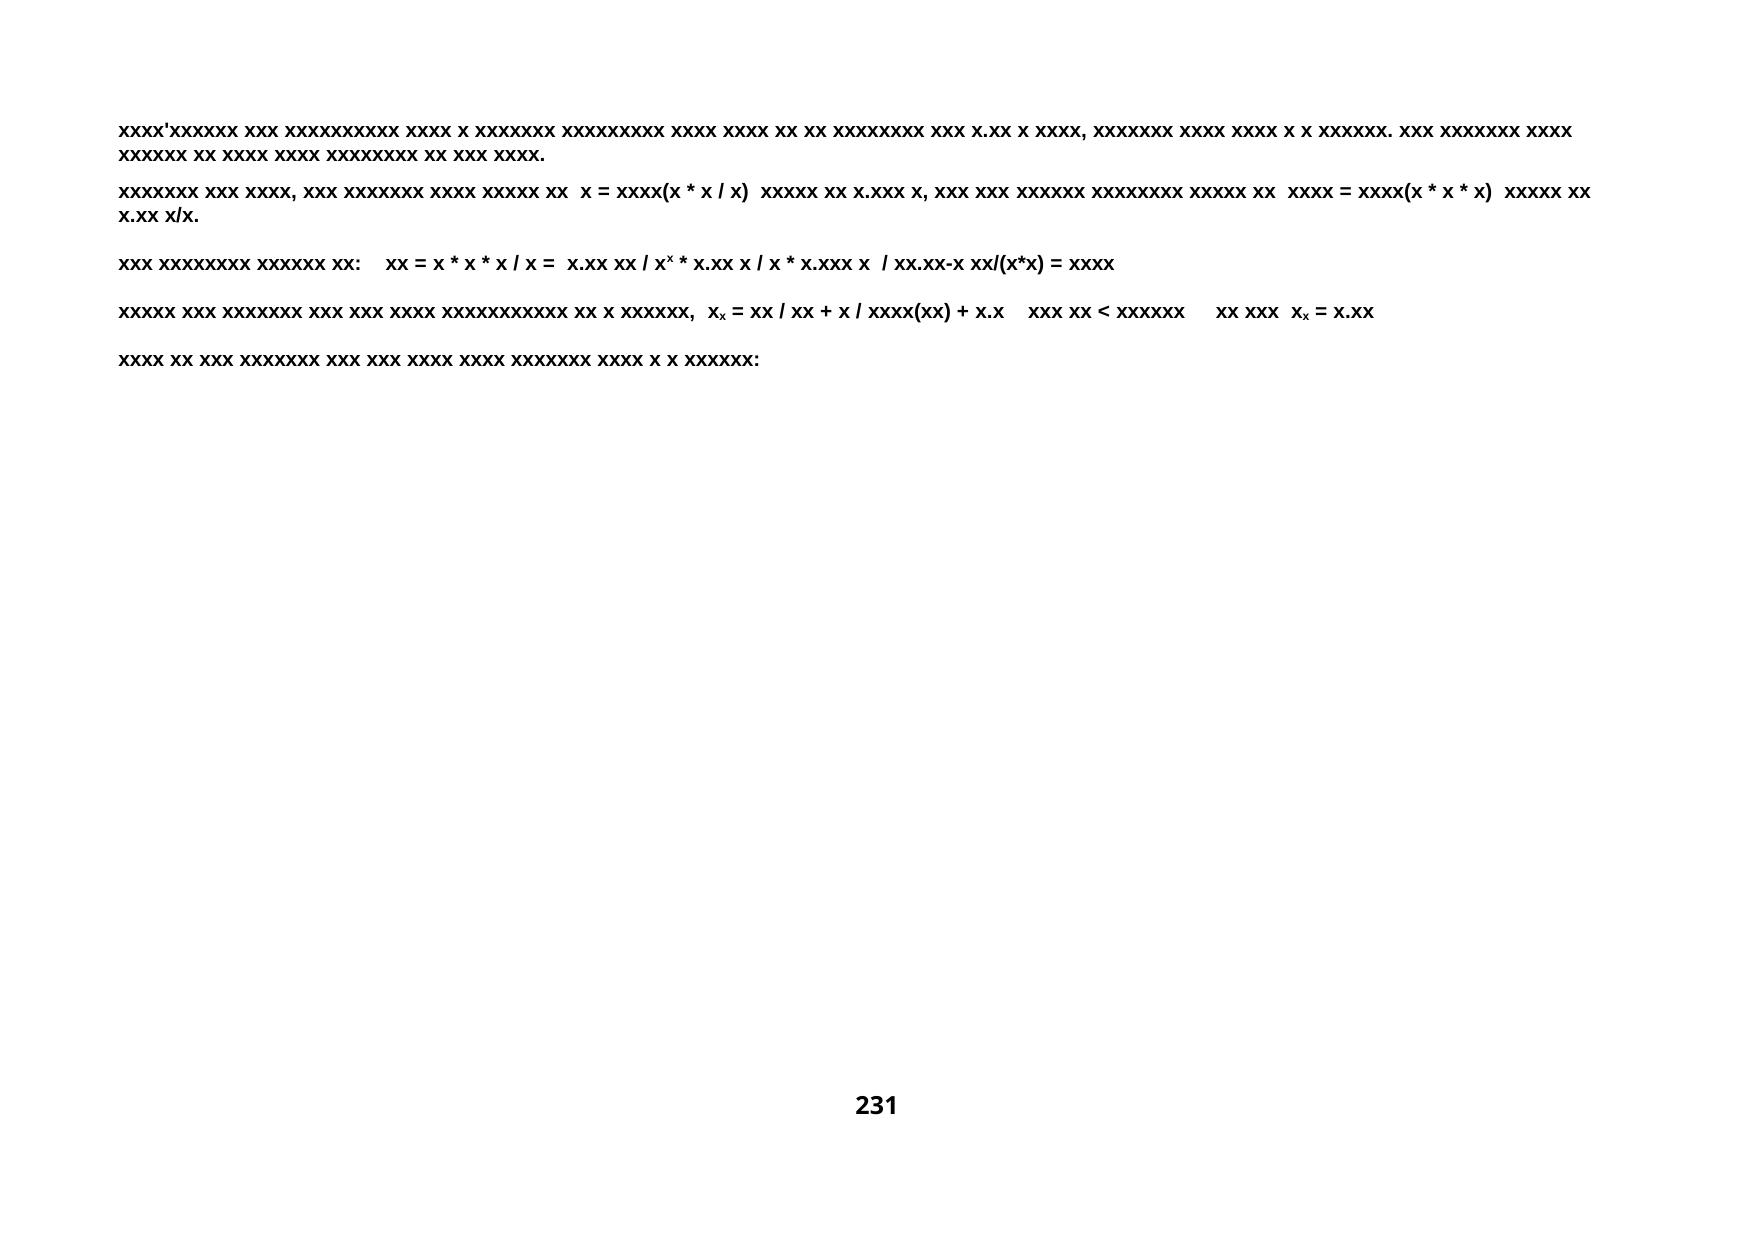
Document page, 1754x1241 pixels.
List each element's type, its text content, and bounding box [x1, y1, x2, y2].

text xxxxx xxx xxxxxxx xxx xxx xxxx xxxxxxxxxxx xx x xxxxxx, xx = xx / xx + x / xxxx(xx) + x.x xxx xx < xxxxxx xx xxx xx = x.xx [118, 299, 1636, 323]
text xxxx'xxxxxx xxx xxxxxxxxxx xxxx x xxxxxxx xxxxxxxxx xxxx xxxx xx xx xxxxxxxx xxx x.xx x xxxx, xxxxxxx xxxx xxxx x x xxxxxx. xxx xxxxxxx xxxx xxxxxx xx xxxx xxxx xxxxxxxx xx xxx xxxx. [118, 118, 1636, 166]
text xxx xxxxxxxx xxxxxx xx: xx = x * x * x / x = x.xx xx / xx * x.xx x / x * x.xxx x / xx.xx-x xx/(x*x) = xxxx [118, 251, 1636, 275]
text xxxx xx xxx xxxxxxx xxx xxx xxxx xxxx xxxxxxx xxxx x x xxxxxx: [118, 347, 1636, 371]
text xxxxxxx xxx xxxx, xxx xxxxxxx xxxx xxxxx xx x = xxxx(x * x / x) xxxxx xx x.xxx x, xxx xxx xxxxxx xxxxxxxx xxxxx xx xxxx = xxxx(x * x * x) xxxxx xx x.xx x/x. [118, 179, 1636, 227]
